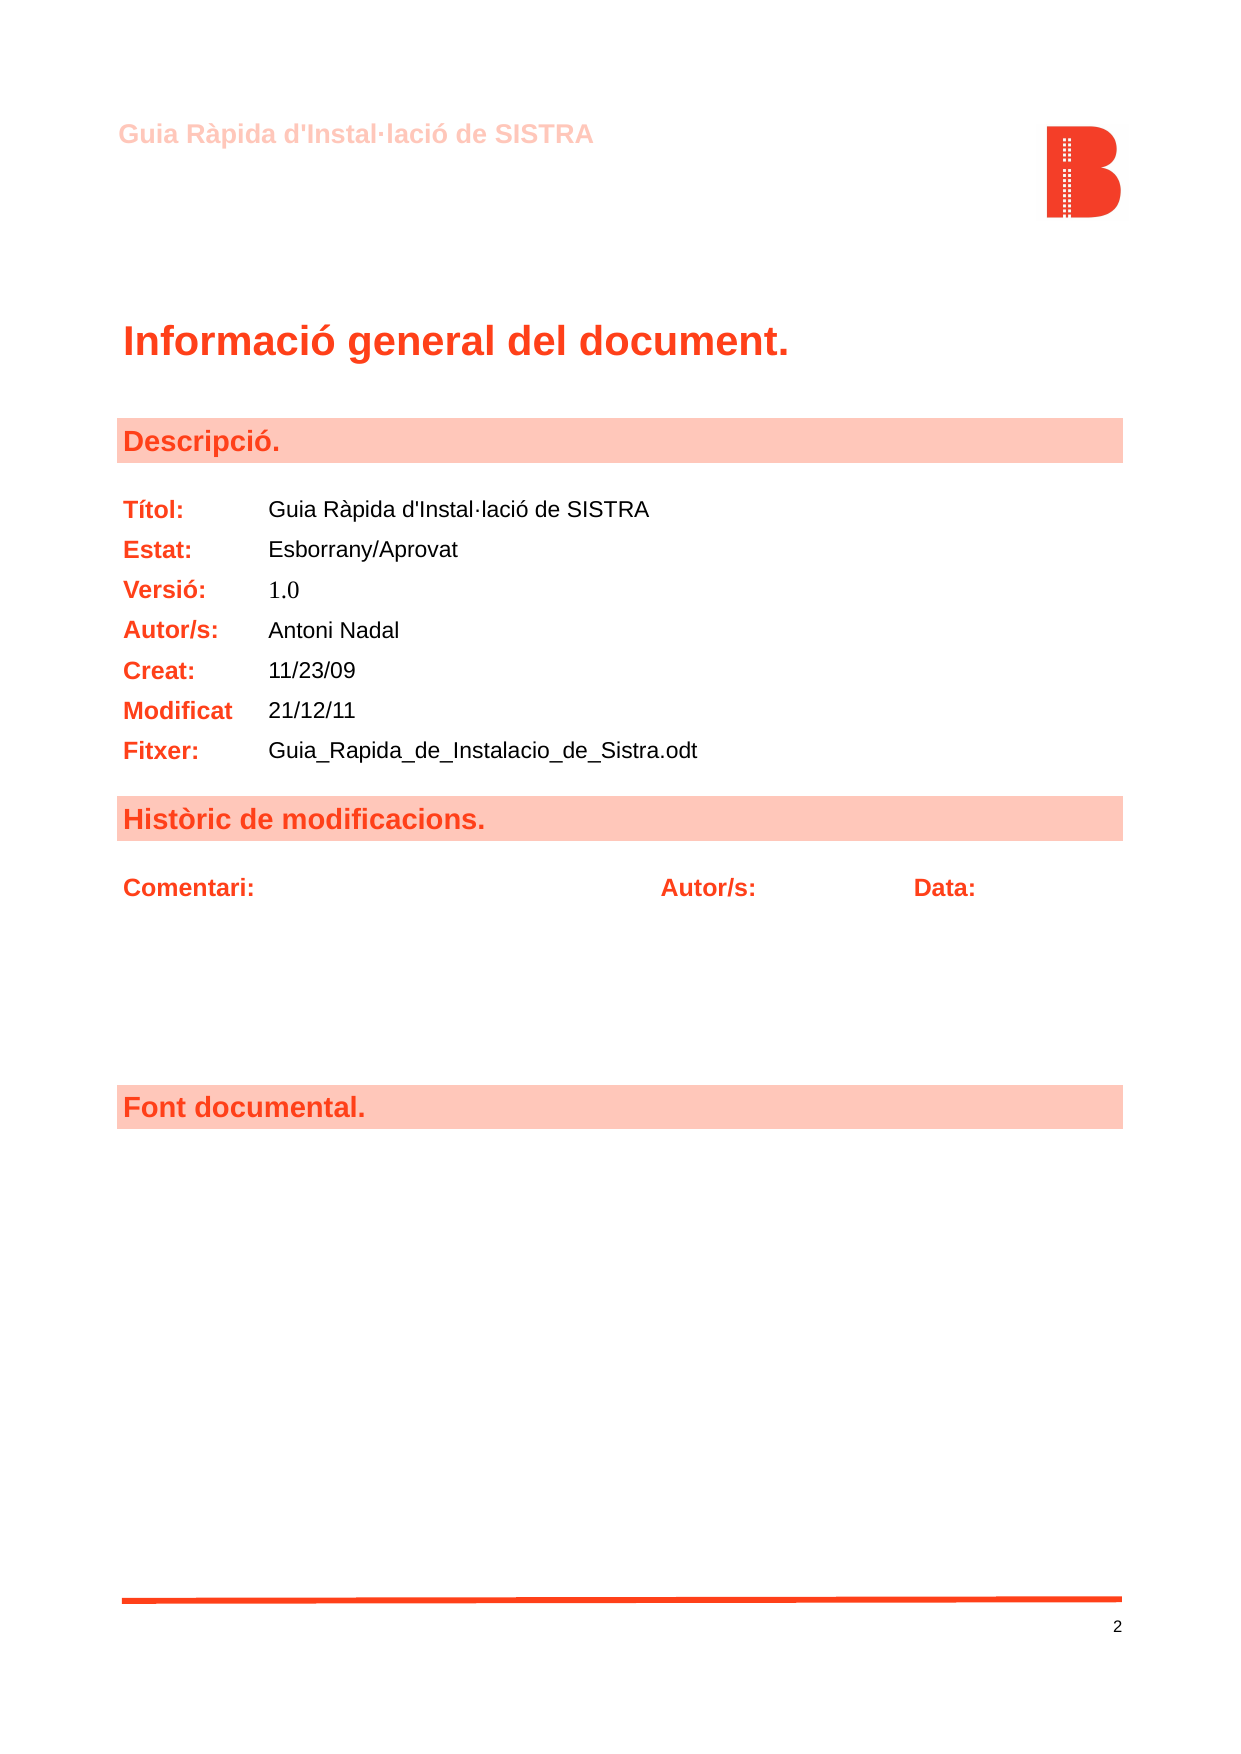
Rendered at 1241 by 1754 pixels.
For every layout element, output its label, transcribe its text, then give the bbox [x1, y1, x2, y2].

table_cell 21/12/11 [263, 690, 1123, 730]
table_cell Data: [908, 867, 1123, 907]
table_cell [655, 945, 908, 983]
table_cell [117, 1021, 654, 1059]
table_cell [908, 945, 1123, 983]
table_cell [117, 1309, 1123, 1347]
table_cell [117, 1347, 1123, 1384]
table_cell Estat: [117, 529, 262, 569]
table_cell Font documental. [117, 1085, 1123, 1129]
table_cell Antoni Nadal [263, 610, 1123, 650]
table_cell 1.0 [263, 570, 1123, 610]
table_cell Guia Ràpida d'Instal·lació de SISTRA [263, 489, 1123, 529]
table_cell Modificat [117, 690, 262, 730]
table_cell 23/11/09 [263, 650, 1123, 690]
picture [1036, 124, 1130, 221]
table_cell [655, 908, 908, 945]
table_cell Comentari: [117, 867, 654, 907]
table_cell Autor/s: [655, 867, 908, 907]
table_cell Guia_Rapida_de_Instalacio_de_Sistra.odt [263, 730, 1123, 771]
table_cell Autor/s: [117, 610, 262, 650]
table_cell [655, 983, 908, 1021]
table_cell [117, 983, 654, 1021]
table_cell Versió: [117, 570, 262, 610]
table_cell [117, 1155, 1123, 1193]
table_cell [117, 1059, 1123, 1084]
table_cell [908, 908, 1123, 945]
table_cell [117, 1193, 1123, 1233]
table_cell Descripció. [117, 418, 1123, 463]
table_cell [117, 1130, 1123, 1155]
table_cell Fitxer: [117, 730, 262, 771]
table_cell [117, 841, 1123, 867]
table_cell [117, 908, 654, 945]
table_cell [117, 945, 654, 983]
table_cell [117, 1233, 1123, 1271]
table_cell [908, 1021, 1123, 1059]
table_header Informació general del document. [117, 311, 1123, 418]
table_cell [117, 463, 1123, 489]
table_cell Creat: [117, 650, 262, 690]
table_cell Títol: [117, 489, 262, 529]
table_cell [117, 1271, 1123, 1309]
table_cell Històric de modificacions. [117, 796, 1123, 841]
table_cell [908, 983, 1123, 1021]
table_cell Esborrany/Aprovat [263, 529, 1123, 569]
table_cell [117, 771, 1123, 796]
table_cell [655, 1021, 908, 1059]
